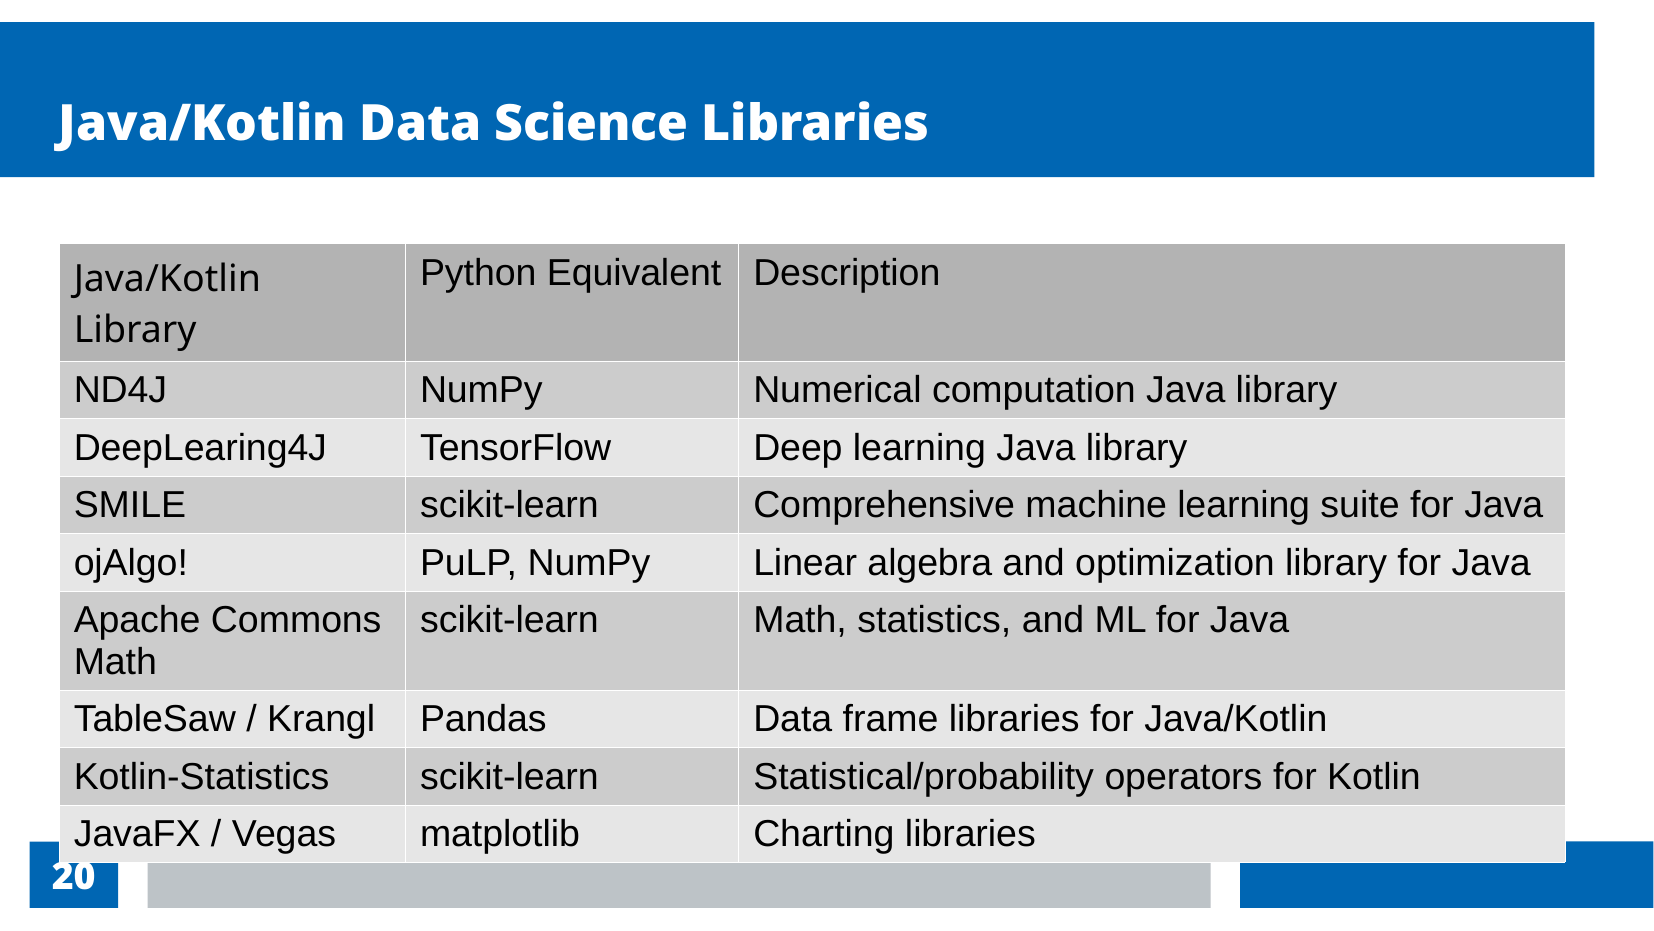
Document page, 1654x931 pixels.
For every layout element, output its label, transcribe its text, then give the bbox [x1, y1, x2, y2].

table_cell Deep learning Java library [739, 419, 1565, 476]
table_cell ojAlgo! [60, 534, 405, 591]
table_cell Apache Commons Math [60, 592, 405, 690]
table_cell matplotlib [406, 806, 738, 862]
table_cell Numerical computation Java library [739, 362, 1565, 418]
table_cell scikit-learn [406, 592, 738, 690]
table_cell Kotlin-Statistics [60, 748, 405, 805]
table_header Java/Kotlin Library [60, 244, 405, 361]
table_cell NumPy [406, 362, 738, 418]
table_cell SMILE [60, 477, 405, 533]
table_cell JavaFX / Vegas [60, 806, 405, 862]
table_cell Statistical/probability operators for Kotlin [739, 748, 1565, 805]
table_cell Data frame libraries for Java/Kotlin [739, 691, 1565, 747]
table_header Python Equivalent [406, 244, 738, 361]
table_cell scikit-learn [406, 748, 738, 805]
table_cell Linear algebra and optimization library for Java [739, 534, 1565, 591]
table_cell TableSaw / Krangl [60, 691, 405, 747]
table_header Description [739, 244, 1565, 361]
table_cell TensorFlow [406, 419, 738, 476]
table_cell Pandas [406, 691, 738, 747]
table_cell DeepLearing4J [60, 419, 405, 476]
table_cell Comprehensive machine learning suite for Java [739, 477, 1565, 533]
table_cell scikit-learn [406, 477, 738, 533]
title Java/Kotlin Data Science Libraries [59, 44, 1595, 156]
table_cell PuLP, NumPy [406, 534, 738, 591]
table_cell ND4J [60, 362, 405, 418]
table_cell Math, statistics, and ML for Java [739, 592, 1565, 690]
table_cell Charting libraries [739, 806, 1565, 862]
